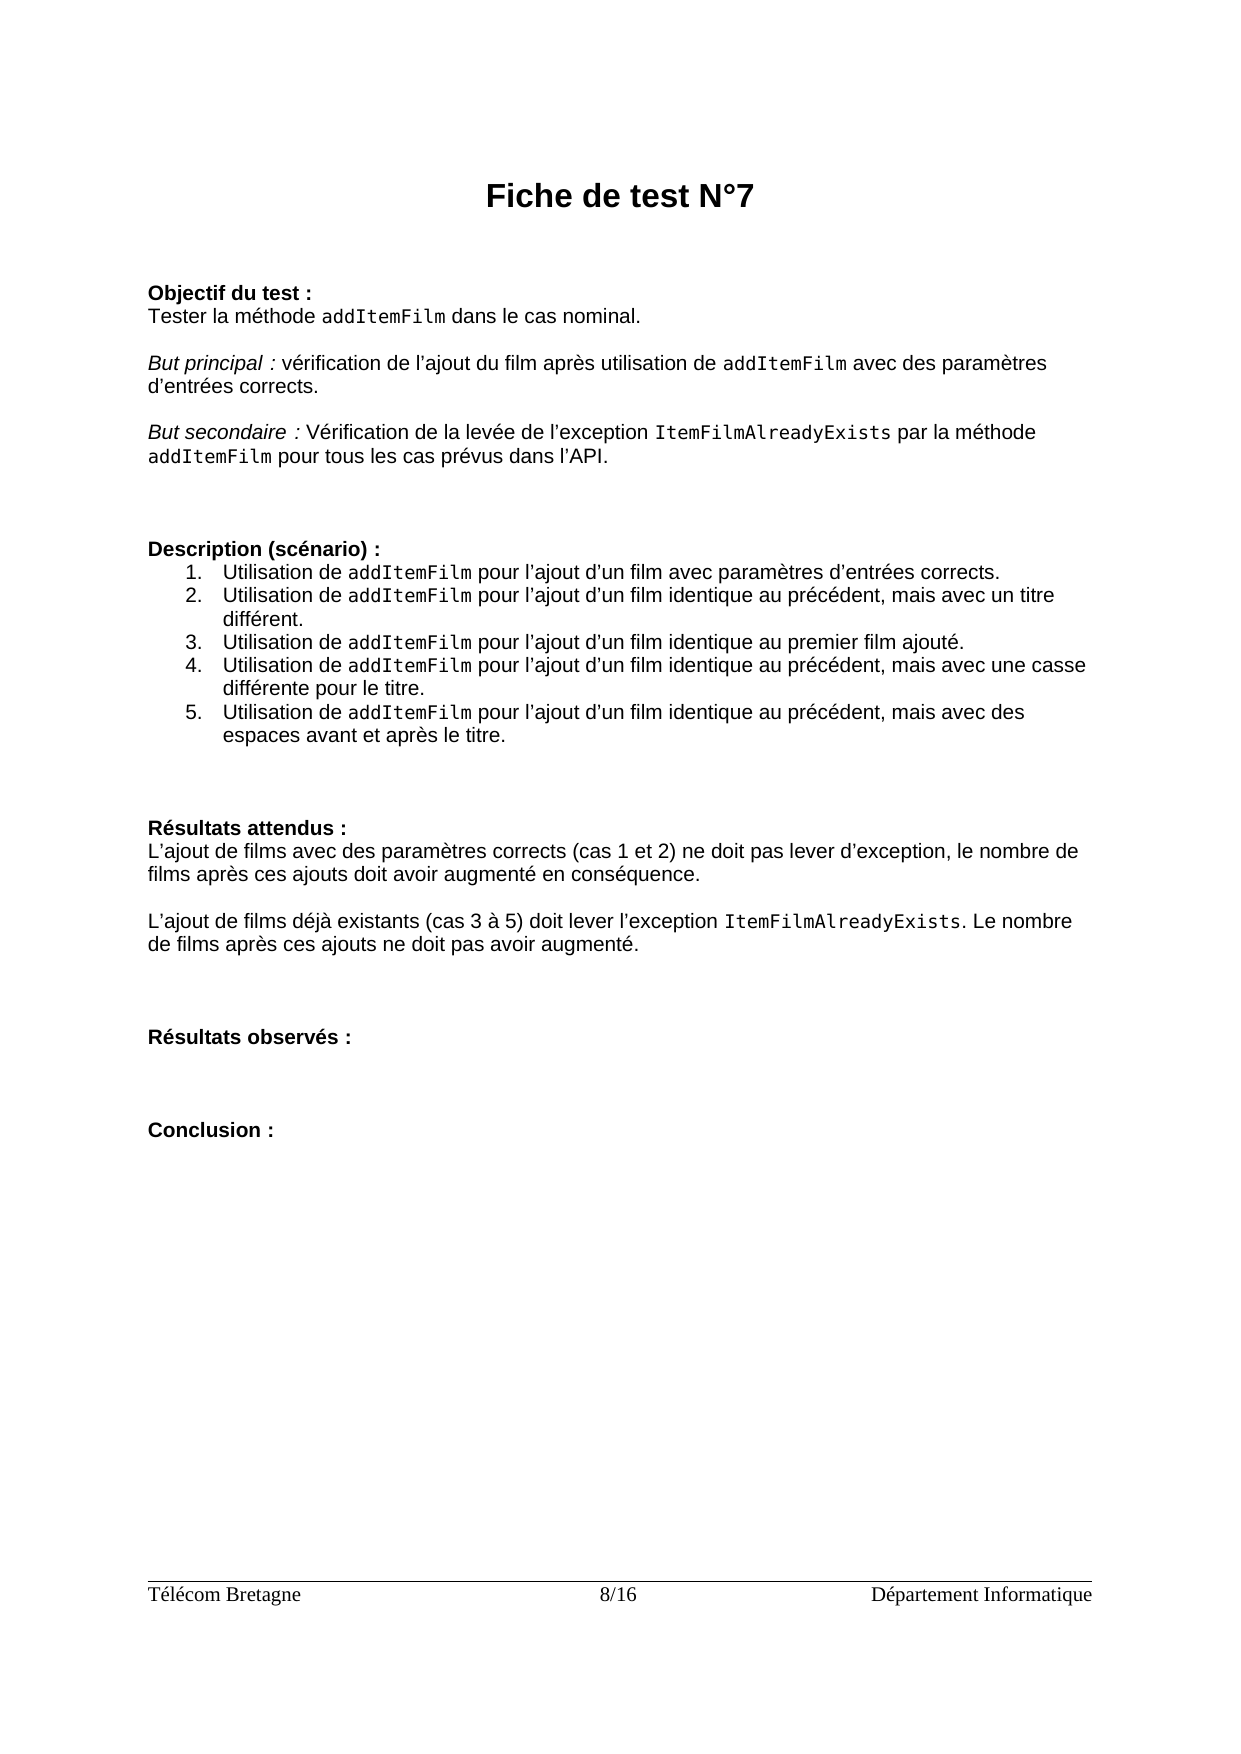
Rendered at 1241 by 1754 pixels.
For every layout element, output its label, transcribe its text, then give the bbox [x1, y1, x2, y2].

text But principal : vérification de l’ajout du film après utilisation de addItemFilm avec des paramètres d’entrées corrects. [148, 351, 1092, 398]
text But secondaire : Vérification de la levée de l’exception ItemFilmAlreadyExists par la méthode addItemFilm pour tous les cas prévus dans l’API. [148, 421, 1092, 467]
subtitle Conclusion : [148, 1118, 1092, 1142]
text Description (scénario) : [148, 537, 1092, 560]
list Utilisation de addItemFilm pour l’ajout d’un film avec paramètres d’entrées corrects. [185, 560, 1092, 584]
list Utilisation de addItemFilm pour l’ajout d’un film identique au premier film ajouté. [185, 630, 1092, 654]
title Fiche de test N°7 [148, 177, 1092, 214]
text Tester la méthode addItemFilm dans le cas nominal. [148, 304, 1092, 328]
text L’ajout de films déjà existants (cas 3 à 5) doit lever l’exception ItemFilmAlreadyExists. Le nombre de films après ces ajouts ne doit pas avoir augmenté. [148, 909, 1092, 956]
list Utilisation de addItemFilm pour l’ajout d’un film identique au précédent, mais avec des espaces avant et après le titre. [185, 700, 1092, 747]
list Utilisation de addItemFilm pour l’ajout d’un film identique au précédent, mais avec une casse différente pour le titre. [185, 654, 1092, 700]
list Utilisation de addItemFilm pour l’ajout d’un film identique au précédent, mais avec un titre différent. [185, 584, 1092, 630]
text L’ajout de films avec des paramètres corrects (cas 1 et 2) ne doit pas lever d’exception, le nombre de films après ces ajouts doit avoir augmenté en conséquence. [148, 840, 1092, 886]
text Objectif du test : [148, 281, 1092, 304]
text Résultats observés : [148, 1026, 1092, 1049]
text Résultats attendus : [148, 816, 1092, 840]
